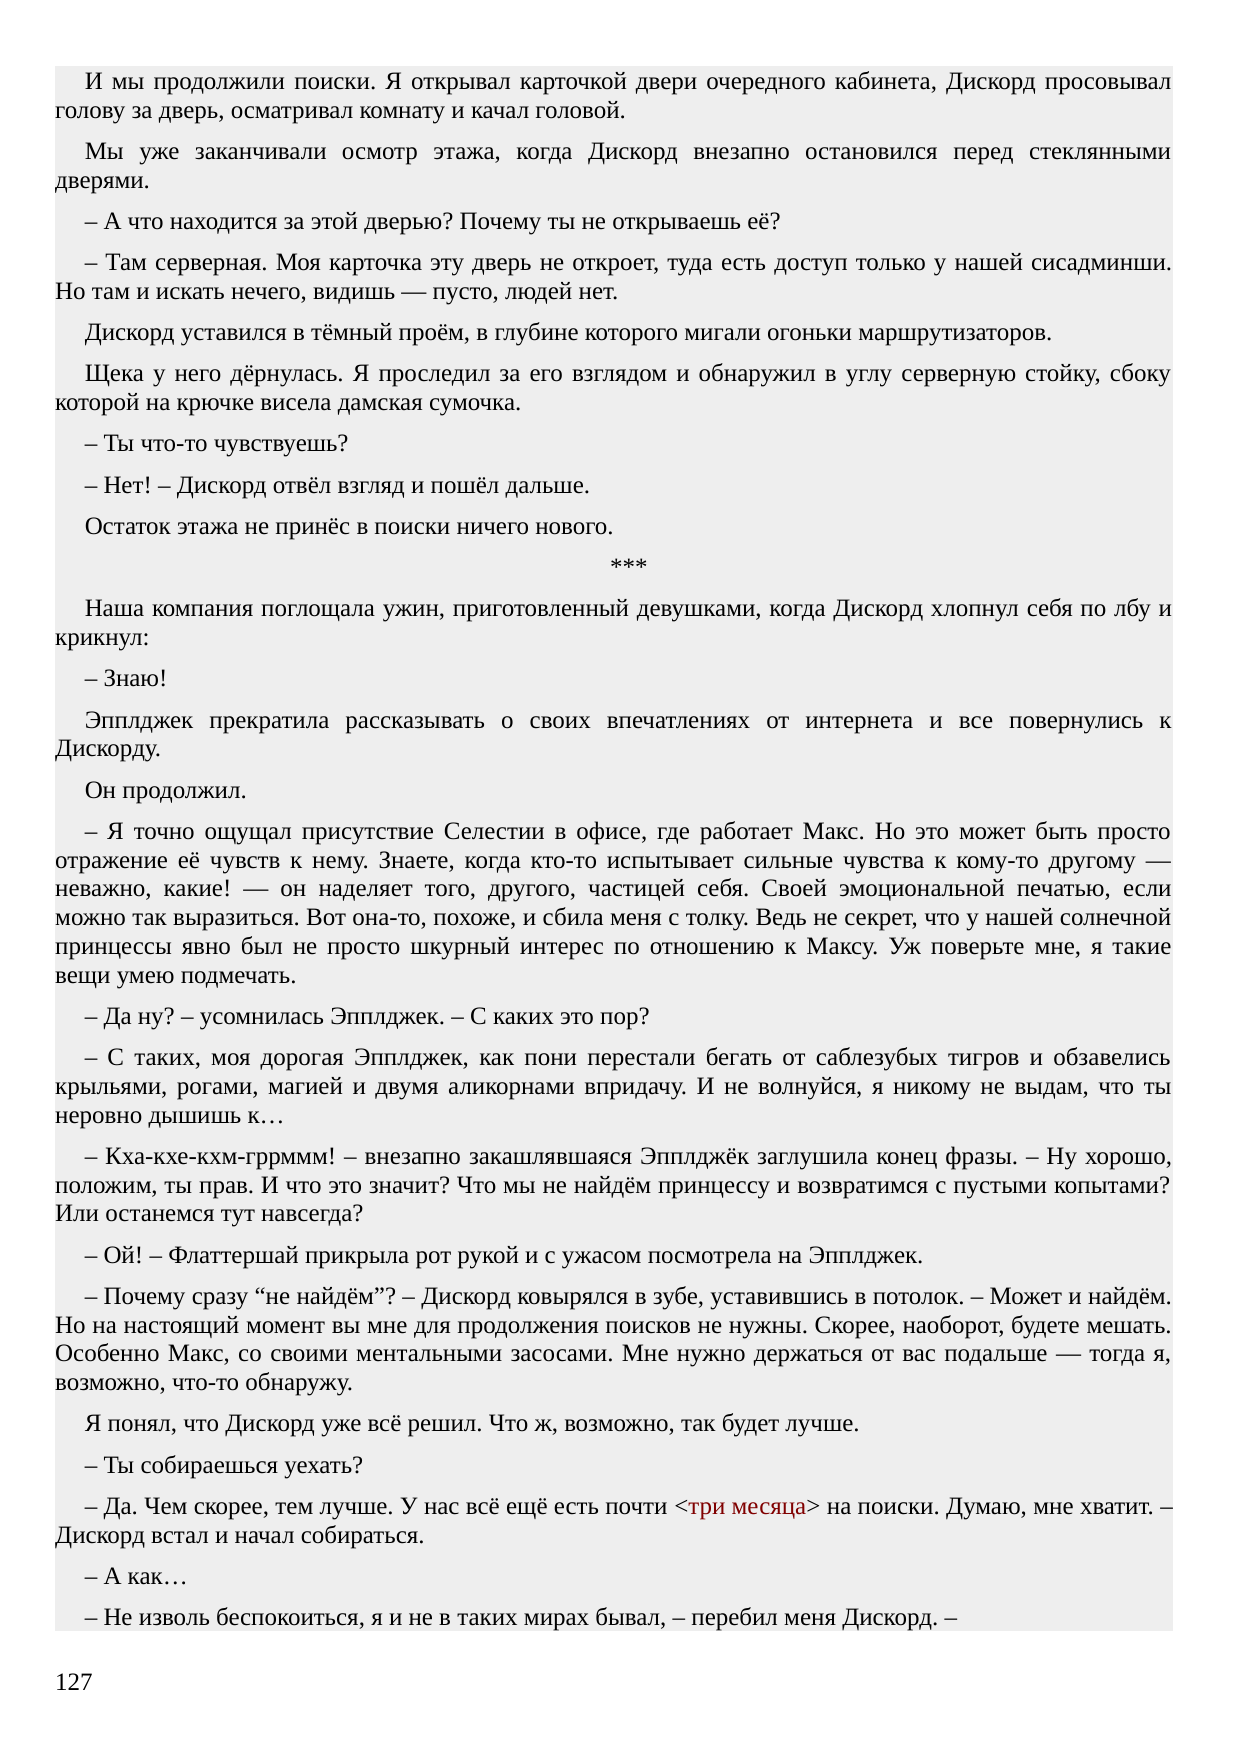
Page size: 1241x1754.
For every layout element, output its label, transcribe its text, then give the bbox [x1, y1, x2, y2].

text Щека у него дёрнулась. Я проследил за его взглядом и обнаружил в углу серверную стойку, сбоку которой на крючке висела дамская сумочка. [55, 358, 1173, 416]
text – Да ну? – усомнилась Эпплджек. – С каких это пор? [55, 1001, 1173, 1030]
text – А что находится за этой дверью? Почему ты не открываешь её? [55, 206, 1173, 235]
text *** [55, 552, 1173, 581]
text – Да. Чем скорее, тем лучше. У нас всё ещё есть почти <три месяца> на поиски. Думаю, мне хватит. – Дискорд встал и начал собираться. [55, 1491, 1173, 1548]
text Остаток этажа не принёс в поиски ничего нового. [55, 511, 1173, 540]
text – С таких, моя дорогая Эпплджек, как пони перестали бегать от саблезубых тигров и обзавелись крыльями, рогами, магией и двумя аликорнами впридачу. И не волнуйся, я никому не выдам, что ты неровно дышишь к… [55, 1042, 1173, 1128]
text – Ты собираешься уехать? [55, 1450, 1173, 1478]
text – Ой! – Флаттершай прикрыла рот рукой и с ужасом посмотрела на Эпплджек. [55, 1240, 1173, 1268]
text – Там серверная. Моя карточка эту дверь не откроет, туда есть доступ только у нашей сисадминши. Но там и искать нечего, видишь — пусто, людей нет. [55, 247, 1173, 305]
text – Почему сразу “не найдём”? – Дискорд ковырялся в зубе, уставившись в потолок. – Может и найдём. Но на настоящий момент вы мне для продолжения поисков не нужны. Скорее, наоборот, будете мешать. Особенно Макс, со своими ментальными засосами. Мне нужно держаться от вас подальше — тогда я, возможно, что-то обнаружу. [55, 1281, 1173, 1396]
text Мы уже заканчивали осмотр этажа, когда Дискорд внезапно остановился перед стеклянными дверями. [55, 136, 1173, 193]
text Наша компания поглощала ужин, приготовленный девушками, когда Дискорд хлопнул себя по лбу и крикнул: [55, 593, 1173, 651]
text – Не изволь беспокоиться, я и не в таких мирах бывал, – перебил меня Дискорд. – [55, 1602, 1173, 1631]
text – Я точно ощущал присутствие Селестии в офисе, где работает Макс. Но это может быть просто отражение её чувств к нему. Знаете, когда кто-то испытывает сильные чувства к кому-то другому — неважно, какие! — он наделяет того, другого, частицей себя. Своей эмоциональной печатью, если можно так выразиться. Вот она-то, похоже, и сбила меня с толку. Ведь не секрет, что у нашей солнечной принцессы явно был не просто шкурный интерес по отношению к Максу. Уж поверьте мне, я такие вещи умею подмечать. [55, 816, 1173, 988]
text – Знаю! [55, 663, 1173, 692]
text – Ты что-то чувствуешь? [55, 428, 1173, 457]
text Дискорд уставился в тёмный проём, в глубине которого мигали огоньки маршрутизаторов. [55, 317, 1173, 346]
text Эпплджек прекратила рассказывать о своих впечатлениях от интернета и все повернулись к Дискорду. [55, 705, 1173, 762]
text И мы продолжили поиски. Я открывал карточкой двери очередного кабинета, Дискорд просовывал голову за дверь, осматривал комнату и качал головой. [55, 66, 1173, 123]
text Он продолжил. [55, 775, 1173, 803]
text – А как… [55, 1561, 1173, 1590]
text Я понял, что Дискорд уже всё решил. Что ж, возможно, так будет лучше. [55, 1408, 1173, 1437]
text – Нет! – Дискорд отвёл взгляд и пошёл дальше. [55, 470, 1173, 498]
text – Кха-кхе-кхм-гррммм! – внезапно закашлявшаяся Эпплджёк заглушила конец фразы. – Ну хорошо, положим, ты прав. И что это значит? Что мы не найдём принцессу и возвратимся с пустыми копытами? Или останемся тут навсегда? [55, 1141, 1173, 1227]
